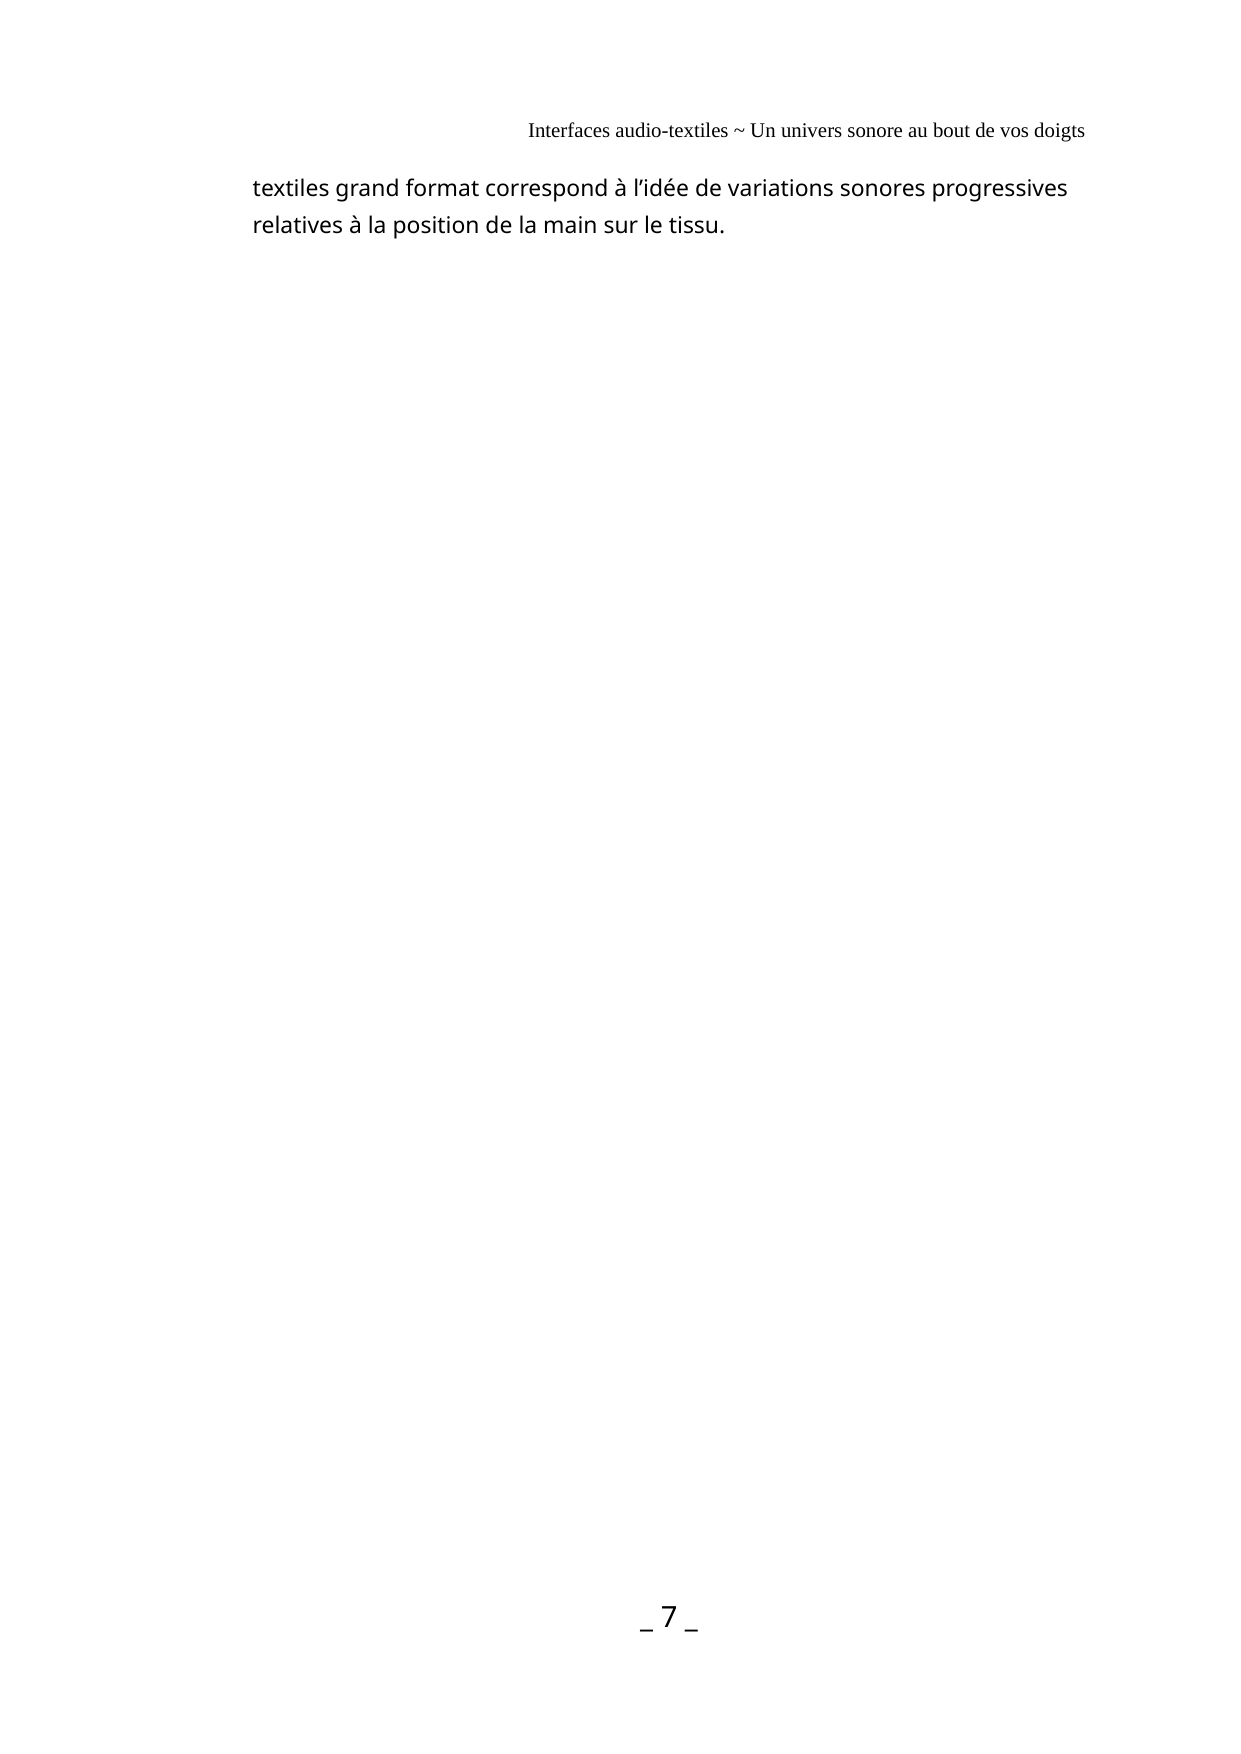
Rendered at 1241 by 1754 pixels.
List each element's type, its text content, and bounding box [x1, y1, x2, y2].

text textiles grand format correspond à l’idée de variations sonores progressives relatives à la position de la main sur le tissu. [252, 172, 1073, 240]
